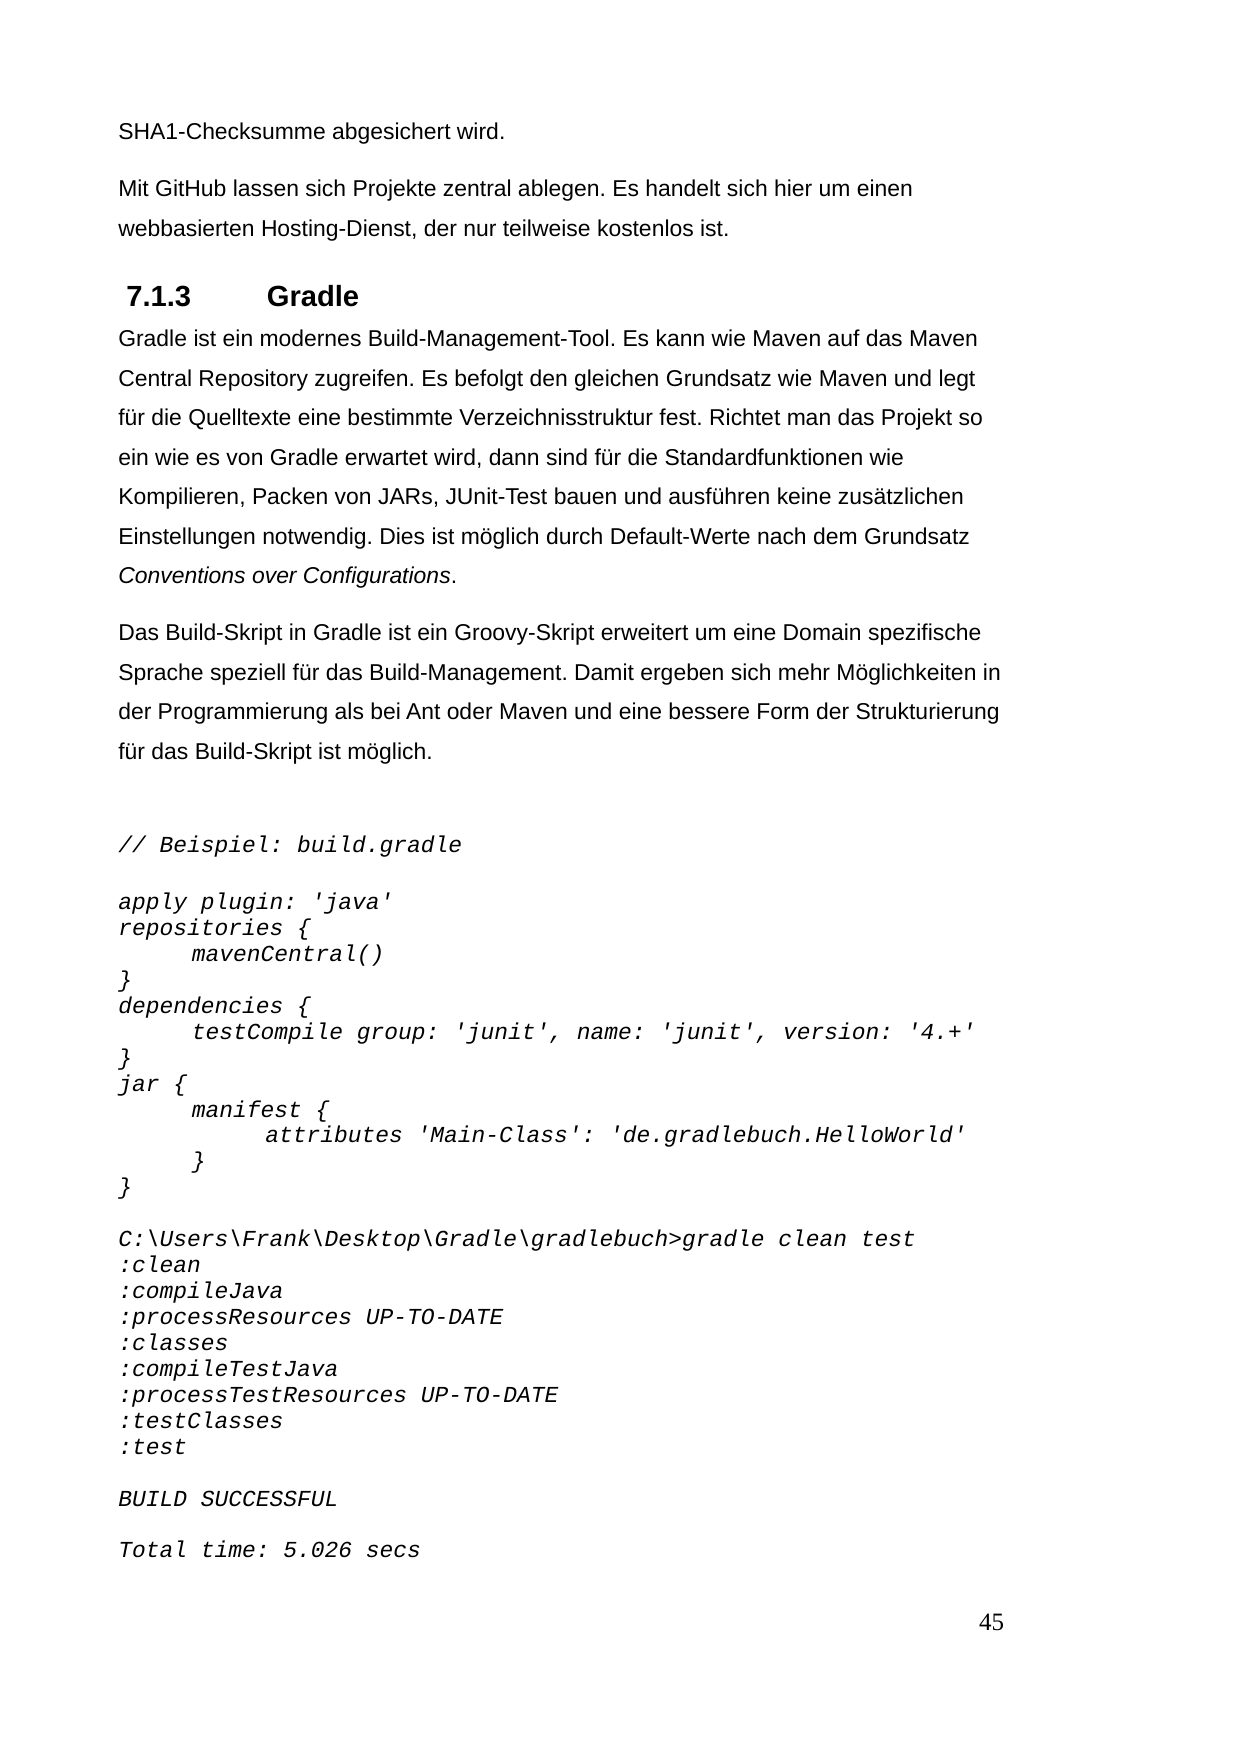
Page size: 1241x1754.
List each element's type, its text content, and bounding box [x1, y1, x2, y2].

text dependencies { [118, 994, 1004, 1020]
text :classes [118, 1331, 1004, 1357]
text :clean [118, 1253, 1004, 1279]
text :test [118, 1435, 1004, 1461]
text Das Build-Skript in Gradle ist ein Groovy-Skript erweitert um eine Domain spezifische Sprache speziell für das Build-Management. Damit ergeben sich mehr Möglichkeiten in der Programmierung als bei Ant oder Maven und eine bessere Form der Strukturierung für das Build-Skript ist möglich. [118, 619, 1004, 764]
text Mit GitHub lassen sich Projekte zentral ablegen. Es handelt sich hier um einen webbasierten Hosting-Dienst, der nur teilweise kostenlos ist. [118, 175, 1004, 241]
text repositories { [118, 916, 1004, 942]
text BUILD SUCCESSFUL [118, 1487, 1004, 1513]
text } [118, 1046, 1004, 1072]
text SHA1-Checksumme abgesichert wird. [118, 118, 1004, 144]
subtitle Gradle [118, 279, 1004, 313]
text :testClasses [118, 1409, 1004, 1435]
text manifest { [118, 1098, 1004, 1124]
text apply plugin: 'java' [118, 890, 1004, 916]
text // Beispiel: build.gradle [118, 795, 1004, 860]
text Total time: 5.026 secs [118, 1539, 1004, 1565]
text } [118, 1150, 1004, 1176]
text testCompile group: 'junit', name: 'junit', version: '4.+' [118, 1020, 1004, 1046]
text C:\Users\Frank\Desktop\Gradle\gradlebuch>gradle clean test [118, 1228, 1004, 1253]
text } [118, 1176, 1004, 1202]
text :processTestResources UP-TO-DATE [118, 1383, 1004, 1409]
text jar { [118, 1072, 1004, 1098]
text } [118, 968, 1004, 994]
text Gradle ist ein modernes Build-Management-Tool. Es kann wie Maven auf das Maven Central Repository zugreifen. Es befolgt den gleichen Grundsatz wie Maven und legt für die Quelltexte eine bestimmte Verzeichnisstruktur fest. Richtet man das Projekt so ein wie es von Gradle erwartet wird, dann sind für die Standardfunktionen wie Kompilieren, Packen von JARs, JUnit-Test bauen und ausführen keine zusätzlichen Einstellungen notwendig. Dies ist möglich durch Default-Werte nach dem Grundsatz Conventions over Configurations. [118, 325, 1004, 588]
text mavenCentral() [118, 942, 1004, 968]
text :compileTestJava [118, 1357, 1004, 1383]
text :compileJava [118, 1279, 1004, 1305]
text attributes 'Main-Class': 'de.gradlebuch.HelloWorld' [118, 1124, 1004, 1150]
text :processResources UP-TO-DATE [118, 1305, 1004, 1331]
